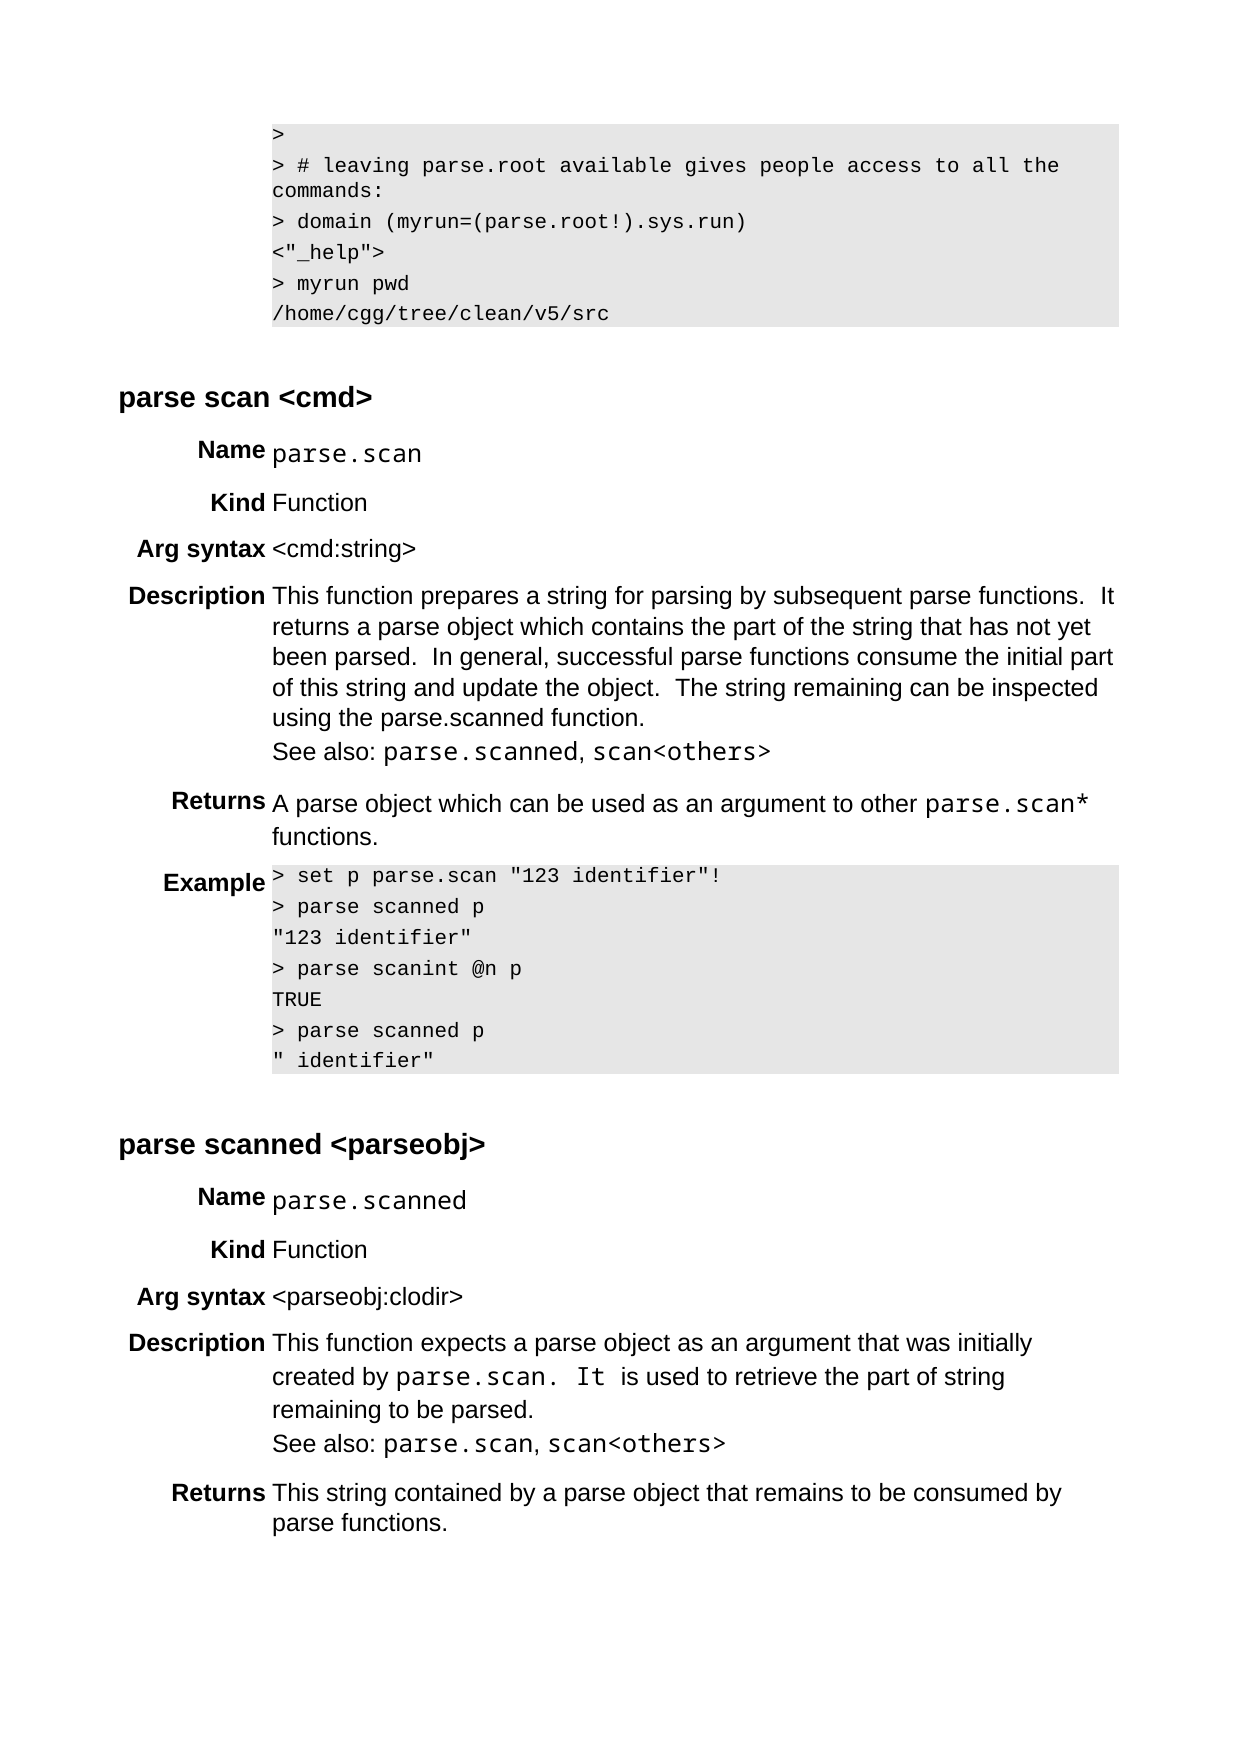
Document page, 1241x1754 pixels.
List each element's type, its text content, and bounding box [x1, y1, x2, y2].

table_header Name [118, 426, 269, 478]
table_header parse.scanned [269, 1173, 1122, 1226]
table_cell Example [118, 859, 269, 1080]
table_cell > > # leaving parse.root available gives people access to all the commands: > domain (myrun=(parse.root!).sys.run) <"_help"> > myrun pwd /home/cgg/tree/clean/v5/src [269, 118, 1122, 333]
subtitle parse scanned <parseobj> [118, 1127, 1122, 1161]
table_cell [118, 118, 269, 333]
table_cell This function prepares a string for parsing by subsequent parse functions. It returns a parse object which contains the part of the string that has not yet been parsed. In general, successful parse functions consume the initial part of this string and update the object. The string remaining can be inspected using the parse.scanned function. See also: parse.scanned, scan<others> [269, 572, 1122, 777]
table_cell > set p parse.scan "123 identifier"! > parse scanned p "123 identifier" > parse scanint @n p TRUE > parse scanned p " identifier" [269, 859, 1122, 1080]
table_cell A parse object which can be used as an argument to other parse.scan* functions. [269, 777, 1122, 859]
table_header parse.scan [269, 426, 1122, 478]
table_cell Function [269, 479, 1122, 525]
table_cell Arg syntax [118, 1273, 269, 1319]
table_cell Function [269, 1226, 1122, 1272]
table_cell Description [118, 1319, 269, 1469]
table_cell This string contained by a parse object that remains to be consumed by parse functions. [269, 1469, 1122, 1546]
subtitle parse scan <cmd> [118, 380, 1122, 414]
table_cell Returns [118, 777, 269, 859]
table_cell Kind [118, 479, 269, 525]
table_cell <cmd:string> [269, 525, 1122, 572]
table_header Name [118, 1173, 269, 1226]
table_cell Kind [118, 1226, 269, 1272]
table_cell Description [118, 572, 269, 777]
table_cell This function expects a parse object as an argument that was initially created by parse.scan. It is used to retrieve the part of string remaining to be parsed. See also: parse.scan, scan<others> [269, 1319, 1122, 1469]
table_cell <parseobj:clodir> [269, 1273, 1122, 1319]
table_cell Arg syntax [118, 525, 269, 572]
table_cell Returns [118, 1469, 269, 1546]
